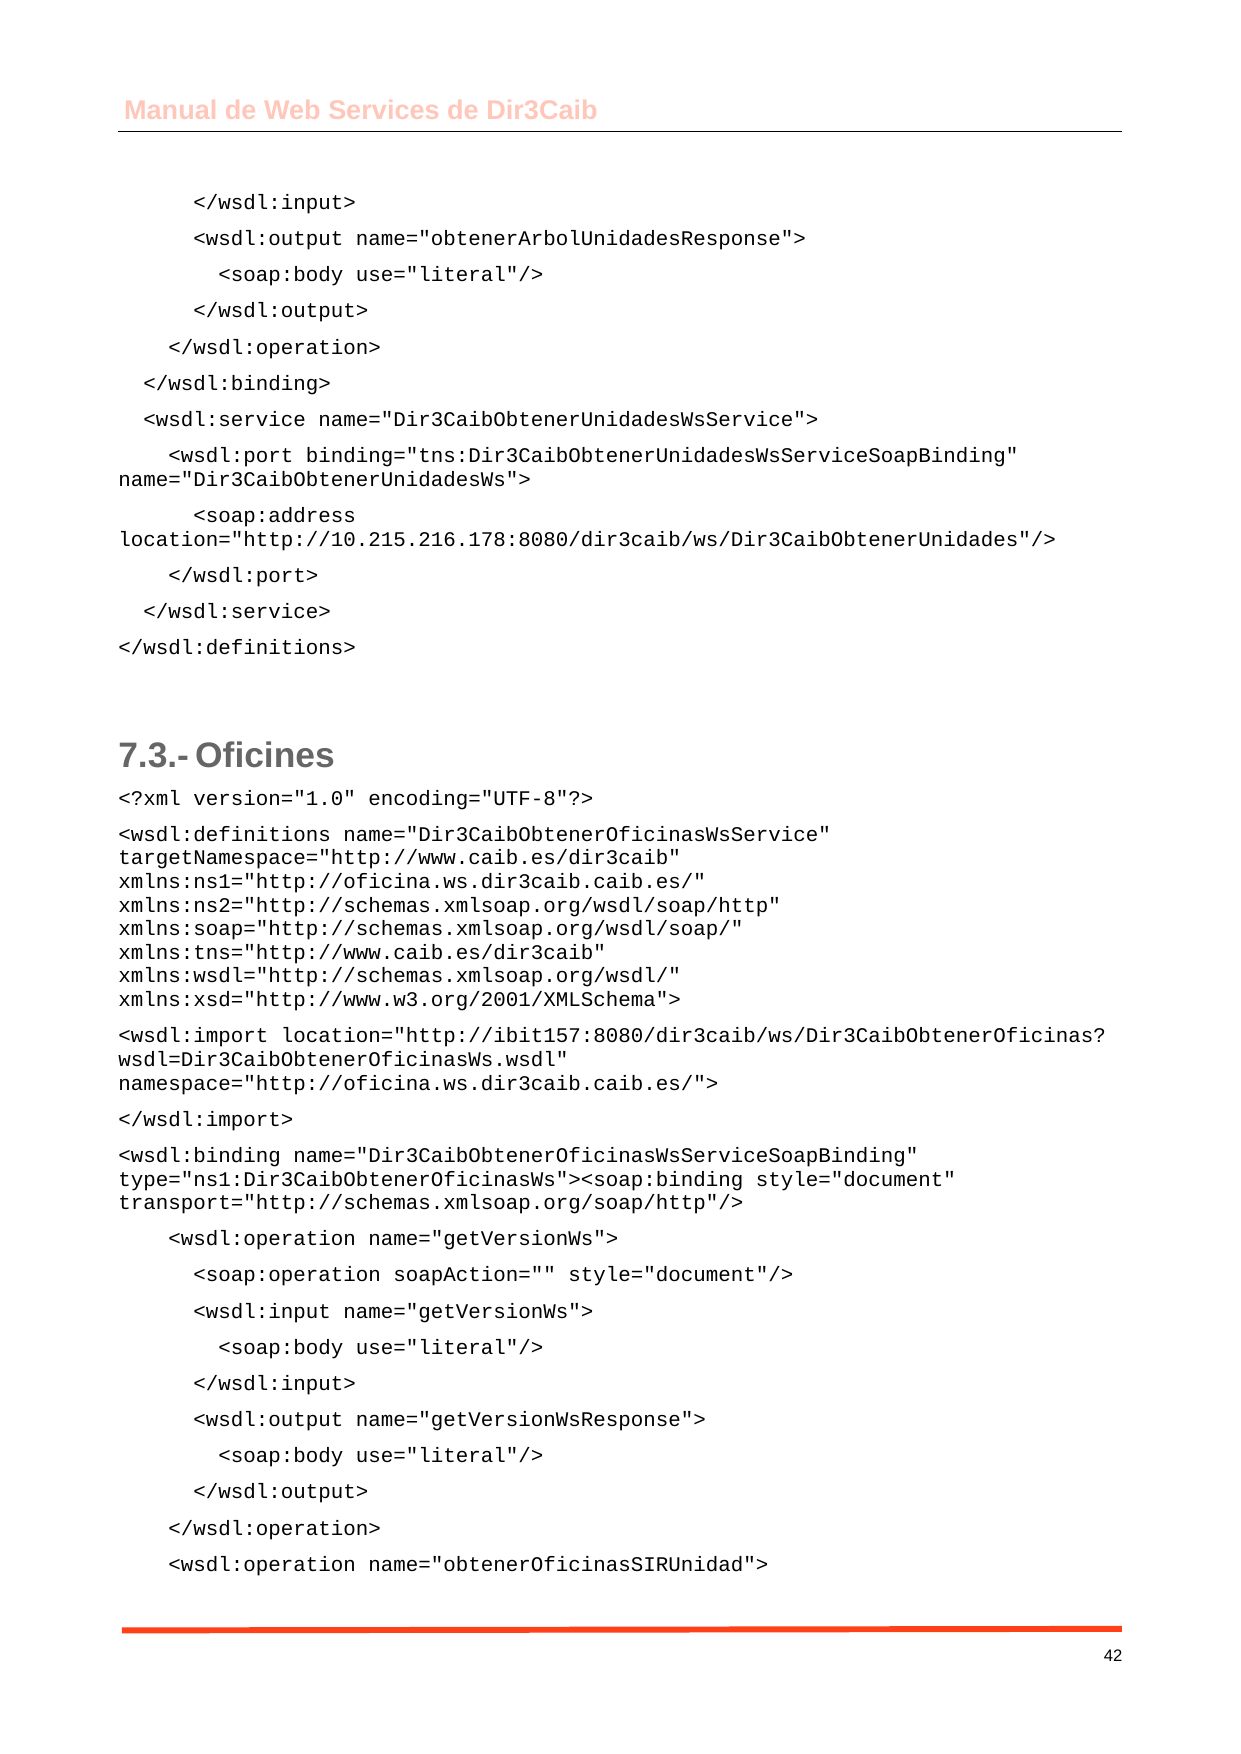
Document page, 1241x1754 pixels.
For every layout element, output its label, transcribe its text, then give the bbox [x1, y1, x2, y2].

text <soap:body use="literal"/> [118, 264, 1122, 288]
text <soap:operation soapAction="" style="document"/> [118, 1264, 1122, 1288]
text <wsdl:binding name="Dir3CaibObtenerOficinasWsServiceSoapBinding" type="ns1:Dir3CaibObtenerOficinasWs"><soap:binding style="document" transport="http://schemas.xmlsoap.org/soap/http"/> [118, 1145, 1122, 1216]
text </wsdl:binding> [118, 373, 1122, 396]
text </wsdl:operation> [118, 1517, 1122, 1541]
text </wsdl:input> [118, 192, 1122, 216]
text <wsdl:input name="getVersionWs"> [118, 1301, 1122, 1324]
text <wsdl:output name="getVersionWsResponse"> [118, 1409, 1122, 1433]
text <wsdl:operation name="getVersionWs"> [118, 1228, 1122, 1252]
text <wsdl:import location="http://ibit157:8080/dir3caib/ws/Dir3CaibObtenerOficinas?wsdl=Dir3CaibObtenerOficinasWs.wsdl" namespace="http://oficina.ws.dir3caib.caib.es/"> [118, 1025, 1122, 1096]
text </wsdl:import> [118, 1109, 1122, 1132]
text <wsdl:definitions name="Dir3CaibObtenerOficinasWsService" targetNamespace="http://www.caib.es/dir3caib" xmlns:ns1="http://oficina.ws.dir3caib.caib.es/" xmlns:ns2="http://schemas.xmlsoap.org/wsdl/soap/http" xmlns:soap="http://schemas.xmlsoap.org/wsdl/soap/" xmlns:tns="http://www.caib.es/dir3caib" xmlns:wsdl="http://schemas.xmlsoap.org/wsdl/" xmlns:xsd="http://www.w3.org/2001/XMLSchema"> [118, 824, 1122, 1013]
text </wsdl:service> [118, 601, 1122, 624]
text </wsdl:port> [118, 565, 1122, 588]
text <wsdl:output name="obtenerArbolUnidadesResponse"> [118, 228, 1122, 252]
text <soap:address location="http://10.215.216.178:8080/dir3caib/ws/Dir3CaibObtenerUnidades"/> [118, 505, 1122, 552]
subtitle Oficines [118, 734, 1122, 775]
text <wsdl:operation name="obtenerOficinasSIRUnidad"> [118, 1554, 1122, 1577]
text <wsdl:service name="Dir3CaibObtenerUnidadesWsService"> [118, 409, 1122, 433]
text <soap:body use="literal"/> [118, 1445, 1122, 1469]
text </wsdl:definitions> [118, 637, 1122, 661]
text </wsdl:operation> [118, 337, 1122, 360]
text <wsdl:port binding="tns:Dir3CaibObtenerUnidadesWsServiceSoapBinding" name="Dir3CaibObtenerUnidadesWs"> [118, 445, 1122, 492]
text </wsdl:input> [118, 1373, 1122, 1397]
text </wsdl:output> [118, 1481, 1122, 1505]
text <soap:body use="literal"/> [118, 1337, 1122, 1360]
text </wsdl:output> [118, 301, 1122, 324]
text <?xml version="1.0" encoding="UTF-8"?> [118, 787, 1122, 811]
